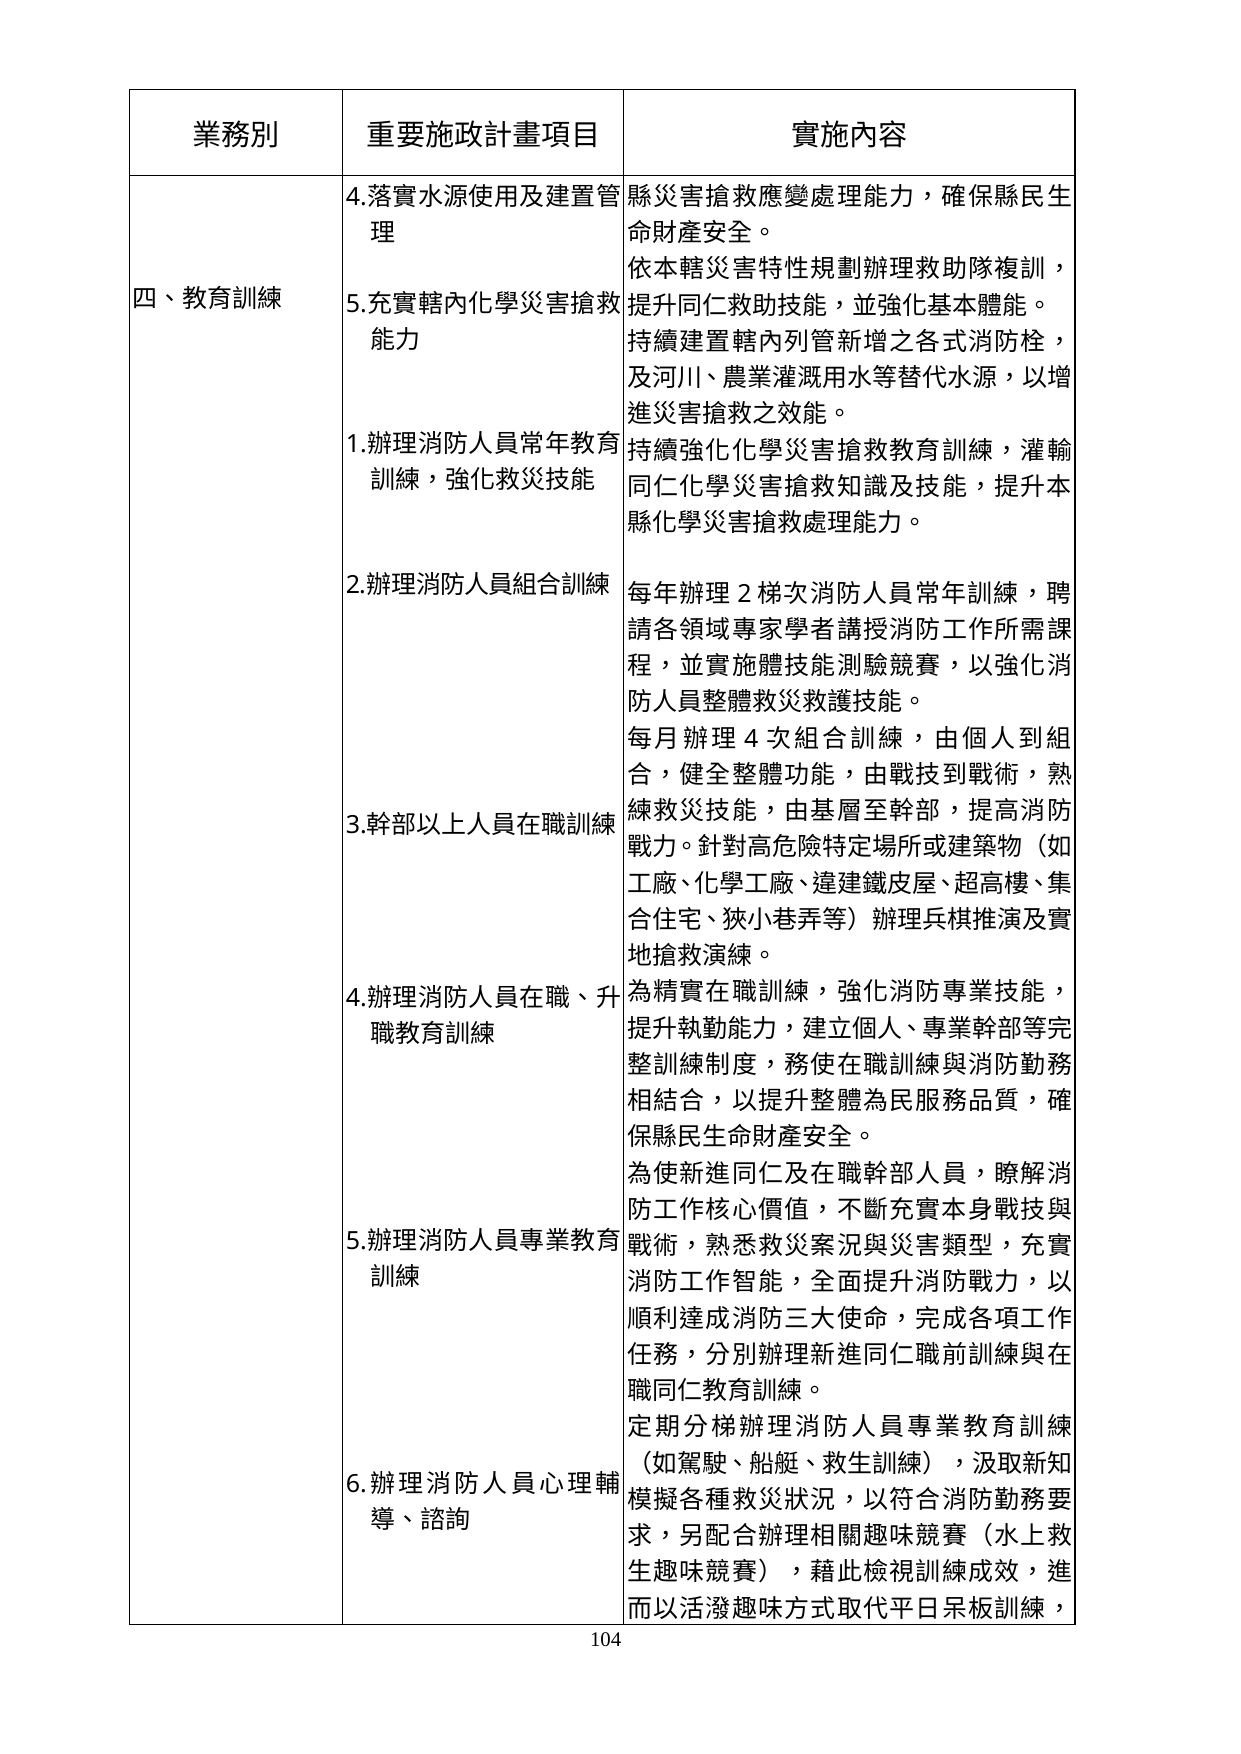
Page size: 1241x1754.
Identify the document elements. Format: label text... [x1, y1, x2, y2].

table_header 重要施政計畫項目 [343, 90, 623, 175]
table_header 實施內容 [624, 90, 1074, 175]
table_cell 縣災害搶救應變處理能力，確保縣民生命財產安全。 依本轄災害特性規劃辦理救助隊複訓，提升同仁救助技能，並強化基本體能。 持續建置轄內列管新增之各式消防栓，及河川、農業灌溉用水等替代水源，以增進災害搶救之效能。 持續強化化學災害搶救教育訓練，灌輸同仁化學災害搶救知識及技能，提升本縣化學災害搶救處理能力。 每年辦理2梯次消防人員常年訓練，聘請各領域專家學者講授消防工作所需課程，並實施體技能測驗競賽，以強化消防人員整體救災救護技能。 每月辦理4次組合訓練，由個人到組合，健全整體功能，由戰技到戰術，熟練救災技能，由基層至幹部，提高消防戰力。針對高危險特定場所或建築物（如工廠、化學工廠、違建鐵皮屋、超高樓、集合住宅、狹小巷弄等）辦理兵棋推演及實地搶救演練。 為精實在職訓練，強化消防專業技能，提升執勤能力，建立個人、專業幹部等完整訓練制度，務使在職訓練與消防勤務相結合，以提升整體為民服務品質，確保縣民生命財產安全。 為使新進同仁及在職幹部人員，瞭解消防工作核心價值，不斷充實本身戰技與戰術，熟悉救災案況與災害類型，充實消防工作智能，全面提升消防戰力，以順利達成消防三大使命，完成各項工作任務，分別辦理新進同仁職前訓練與在職同仁教育訓練。 定期分梯辦理消防人員專業教育訓練（如駕駛、船艇、救生訓練），汲取新知模擬各種救災狀況，以符合消防勤務要求，另配合辦理相關趣味競賽（水上救生趣味競賽），藉此檢視訓練成效，進而以活潑趣味方式取代平日呆板訓練， [624, 176, 1074, 1624]
table_header 業務別 [130, 90, 342, 175]
table_cell 四、教育訓練 [130, 176, 342, 1624]
table_cell 4.落實水源使用及建置管理 5.充實轄內化學災害搶救能力 1.辦理消防人員常年教育訓練，強化救災技能 2.辦理消防人員組合訓練 3.幹部以上人員在職訓練 4.辦理消防人員在職、升職教育訓練 5.辦理消防人員專業教育訓練 6.辦理消防人員心理輔導、諮詢 [343, 176, 623, 1624]
